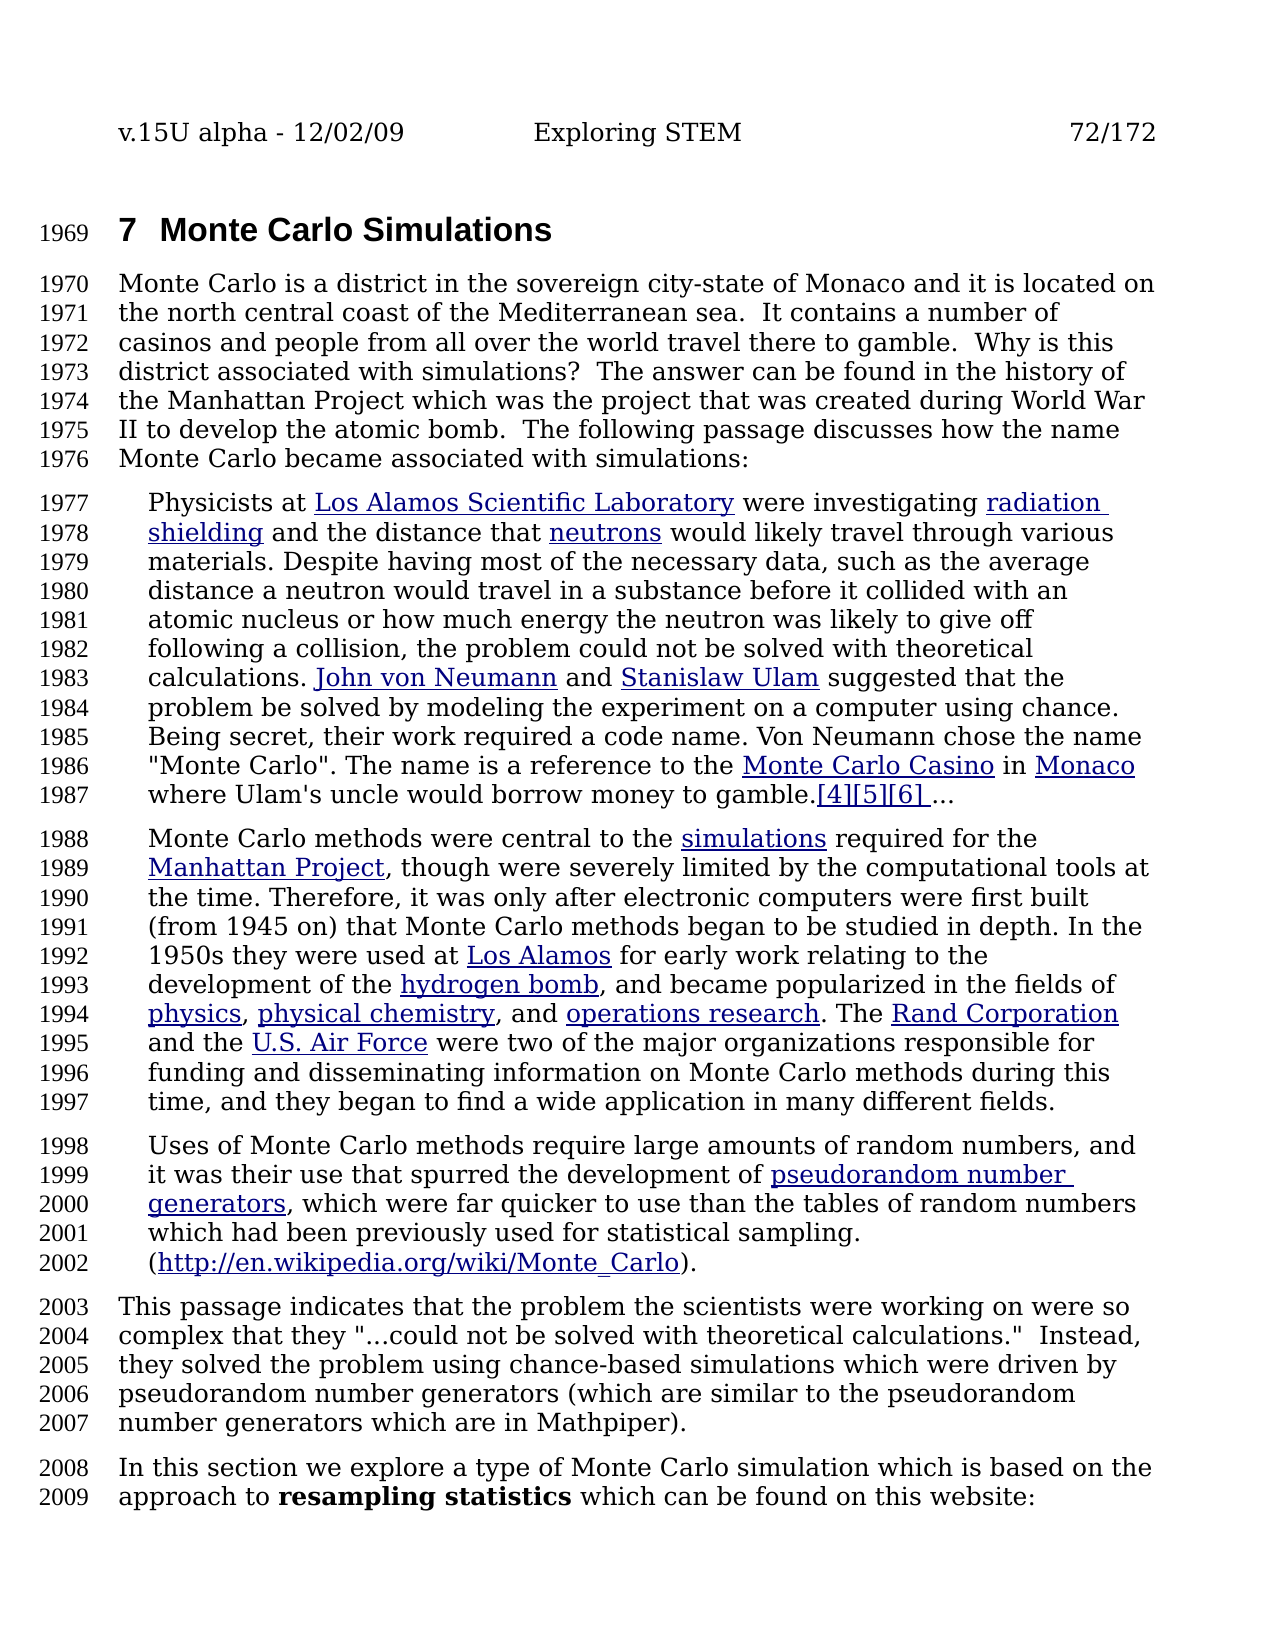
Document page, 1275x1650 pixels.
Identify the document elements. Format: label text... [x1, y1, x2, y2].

text In this section we explore a type of Monte Carlo simulation which is based on the approach to resampling statistics which can be found on this website: [118, 1453, 1157, 1511]
text This passage indicates that the problem the scientists were working on were so complex that they "...could not be solved with theoretical calculations." Instead, they solved the problem using chance-based simulations which were driven by pseudorandom number generators (which are similar to the pseudorandom number generators which are in Mathpiper). [118, 1292, 1157, 1438]
text Uses of Monte Carlo methods require large amounts of random numbers, and it was their use that spurred the development of pseudorandom number generators, which were far quicker to use than the tables of random numbers which had been previously used for statistical sampling. (http://en.wikipedia.org/wiki/Monte_Carlo). [148, 1131, 1157, 1277]
text Monte Carlo is a district in the sovereign city-state of Monaco and it is located on the north central coast of the Mediterranean sea. It contains a number of casinos and people from all over the world travel there to gamble. Why is this district associated with simulations? The answer can be found in the history of the Manhattan Project which was the project that was created during World War II to develop the atomic bomb. The following passage discusses how the name Monte Carlo became associated with simulations: [118, 269, 1157, 473]
text Physicists at Los Alamos Scientific Laboratory were investigating radiation shielding and the distance that neutrons would likely travel through various materials. Despite having most of the necessary data, such as the average distance a neutron would travel in a substance before it collided with an atomic nucleus or how much energy the neutron was likely to give off following a collision, the problem could not be solved with theoretical calculations. John von Neumann and Stanislaw Ulam suggested that the problem be solved by modeling the experiment on a computer using chance. Being secret, their work required a code name. Von Neumann chose the name "Monte Carlo". The name is a reference to the Monte Carlo Casino in Monaco where Ulam's uncle would borrow money to gamble.[4][5][6] ... [148, 488, 1157, 809]
subtitle Monte Carlo Simulations [118, 210, 1157, 248]
text Monte Carlo methods were central to the simulations required for the Manhattan Project, though were severely limited by the computational tools at the time. Therefore, it was only after electronic computers were first built (from 1945 on) that Monte Carlo methods began to be studied in depth. In the 1950s they were used at Los Alamos for early work relating to the development of the hydrogen bomb, and became popularized in the fields of physics, physical chemistry, and operations research. The Rand Corporation and the U.S. Air Force were two of the major organizations responsible for funding and disseminating information on Monte Carlo methods during this time, and they began to find a wide application in many different fields. [148, 824, 1157, 1116]
